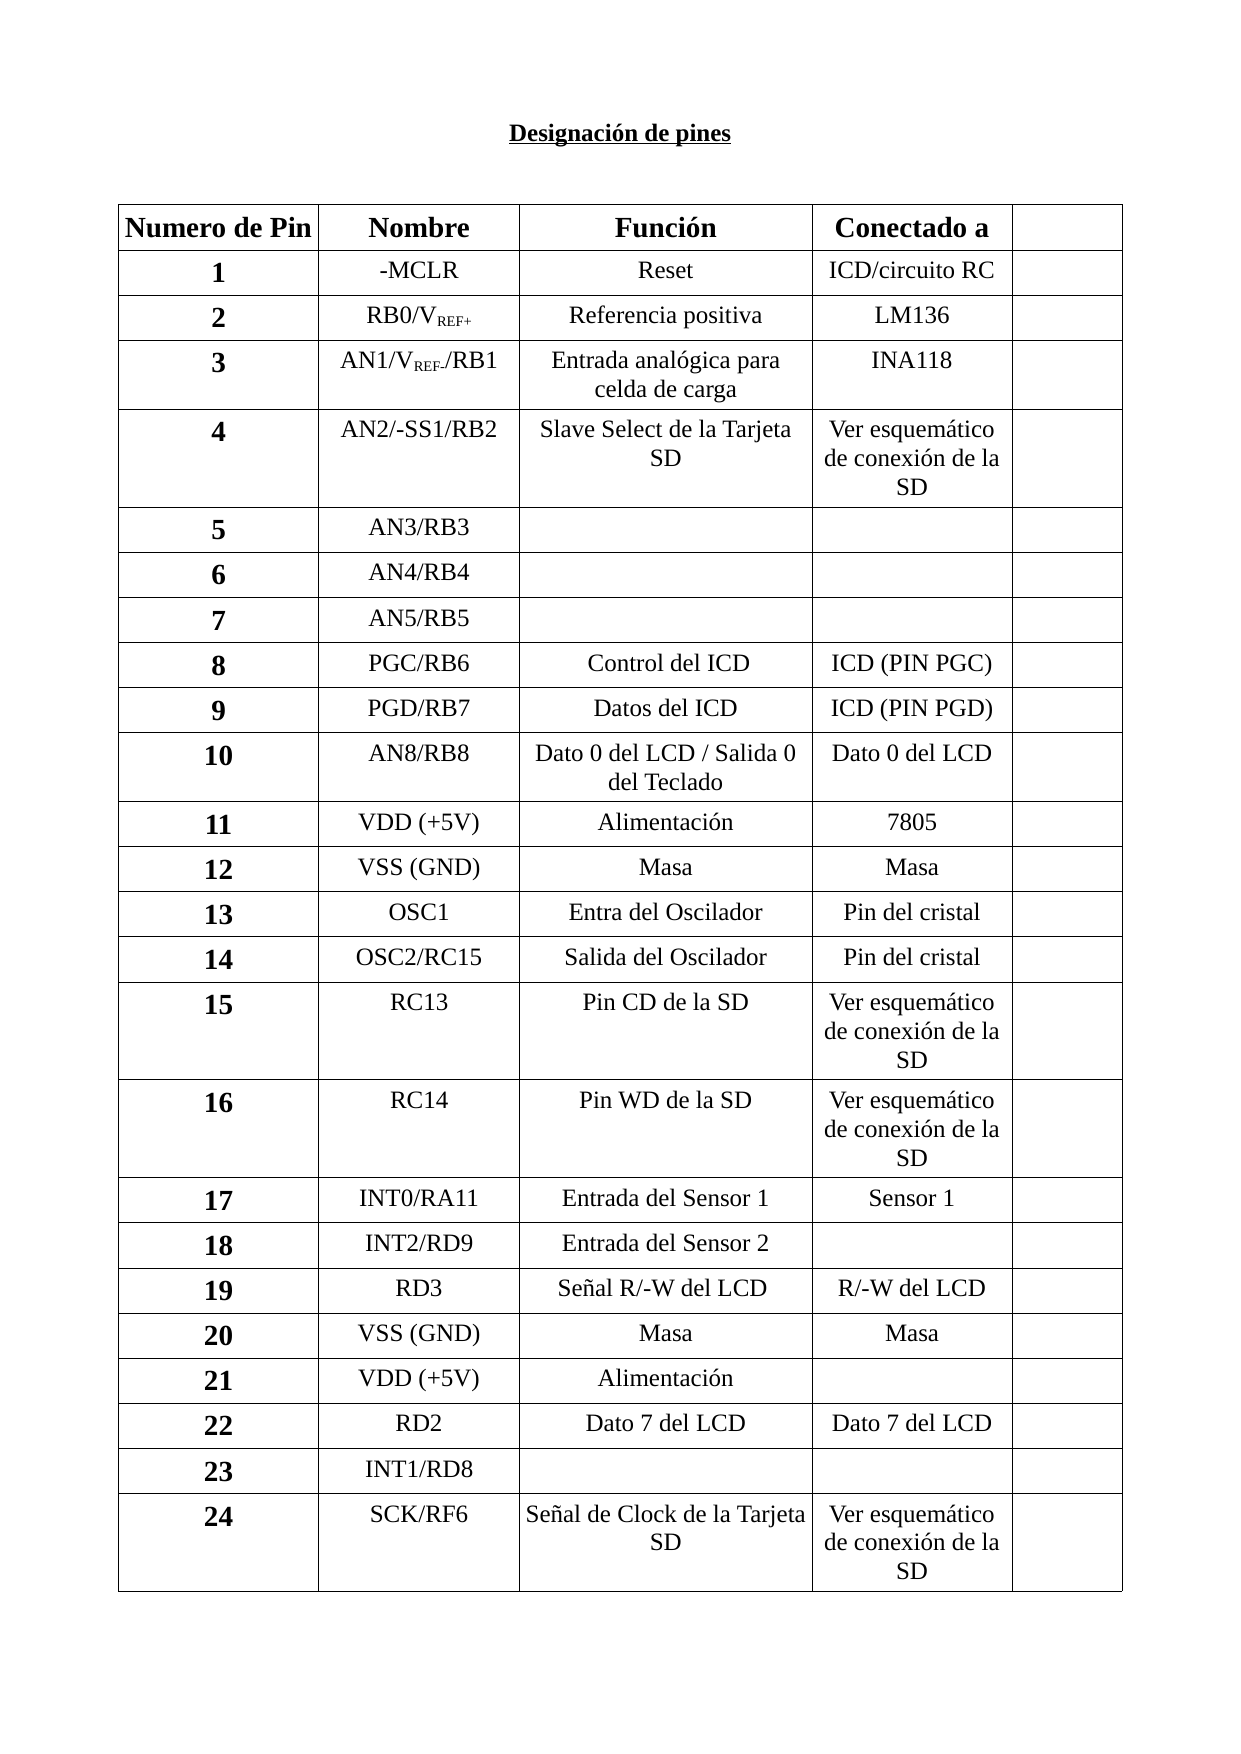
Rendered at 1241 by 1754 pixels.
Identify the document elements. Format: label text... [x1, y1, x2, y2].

table_cell Referencia positiva [520, 296, 812, 340]
table_cell Alimentación [520, 1359, 812, 1403]
table_cell ICD (PIN PGD) [813, 688, 1012, 732]
table_cell 9 [119, 688, 318, 732]
table_cell VDD (+5V) [319, 1359, 519, 1403]
table_cell [1013, 296, 1122, 340]
table_cell 3 [119, 341, 318, 409]
table_cell [813, 1449, 1012, 1493]
table_cell [1013, 1404, 1122, 1448]
table_cell AN1/VREF-/RB1 [319, 341, 519, 409]
table_cell Señal de Clock de la Tarjeta SD [520, 1494, 812, 1591]
table_cell Entrada analógica para celda de carga [520, 341, 812, 409]
table_cell INT1/RD8 [319, 1449, 519, 1493]
table_cell VSS (GND) [319, 1314, 519, 1358]
table_cell INA118 [813, 341, 1012, 409]
table_cell RD2 [319, 1404, 519, 1448]
table_cell [813, 1359, 1012, 1403]
table_cell Pin CD de la SD [520, 983, 812, 1079]
table_cell [813, 553, 1012, 597]
table_cell Reset [520, 251, 812, 294]
table_cell AN3/RB3 [319, 508, 519, 552]
table_cell 19 [119, 1269, 318, 1312]
table_cell [1013, 1223, 1122, 1267]
table_cell [1013, 553, 1122, 597]
text Designación de pines [118, 118, 1122, 147]
table_cell Control del ICD [520, 643, 812, 687]
table_cell [1013, 1269, 1122, 1312]
table_cell [1013, 1314, 1122, 1358]
table_cell Ver esquemático de conexión de la SD [813, 410, 1012, 507]
table_cell VDD (+5V) [319, 802, 519, 846]
table_cell [1013, 983, 1122, 1079]
table_cell 23 [119, 1449, 318, 1493]
table_cell 24 [119, 1494, 318, 1591]
table_cell [1013, 892, 1122, 936]
table_cell -MCLR [319, 251, 519, 294]
table_cell 1 [119, 251, 318, 294]
table_cell [1013, 643, 1122, 687]
table_cell RB0/VREF+ [319, 296, 519, 340]
table_cell [520, 598, 812, 642]
table_cell Entrada del Sensor 1 [520, 1178, 812, 1222]
table_cell R/-W del LCD [813, 1269, 1012, 1312]
table_cell Señal R/-W del LCD [520, 1269, 812, 1312]
table_cell Masa [813, 1314, 1012, 1358]
table_cell OSC2/RC15 [319, 937, 519, 982]
table_cell Masa [520, 1314, 812, 1358]
table_cell [1013, 508, 1122, 552]
table_cell [813, 508, 1012, 552]
table_cell Entra del Oscilador [520, 892, 812, 936]
table_cell Ver esquemático de conexión de la SD [813, 983, 1012, 1079]
table_cell 11 [119, 802, 318, 846]
table_cell AN2/-SS1/RB2 [319, 410, 519, 507]
table_cell INT0/RA11 [319, 1178, 519, 1222]
table_cell Dato 0 del LCD [813, 733, 1012, 801]
table_cell Sensor 1 [813, 1178, 1012, 1222]
table_cell Dato 7 del LCD [520, 1404, 812, 1448]
table_cell [1013, 598, 1122, 642]
table_cell 22 [119, 1404, 318, 1448]
table_cell Alimentación [520, 802, 812, 846]
table_cell [1013, 1449, 1122, 1493]
table_cell [520, 508, 812, 552]
table_cell 2 [119, 296, 318, 340]
table_cell 16 [119, 1080, 318, 1177]
table_cell Pin del cristal [813, 892, 1012, 936]
table_cell [1013, 937, 1122, 982]
table_cell AN4/RB4 [319, 553, 519, 597]
table_cell [1013, 341, 1122, 409]
table_cell [813, 598, 1012, 642]
table_cell [1013, 847, 1122, 891]
table_cell INT2/RD9 [319, 1223, 519, 1267]
table_cell Masa [520, 847, 812, 891]
table_cell 7805 [813, 802, 1012, 846]
table_cell LM136 [813, 296, 1012, 340]
table_cell Ver esquemático de conexión de la SD [813, 1494, 1012, 1591]
table_cell OSC1 [319, 892, 519, 936]
table_cell [1013, 410, 1122, 507]
table_cell AN8/RB8 [319, 733, 519, 801]
table_cell 5 [119, 508, 318, 552]
table_cell 12 [119, 847, 318, 891]
table_cell Masa [813, 847, 1012, 891]
table_cell 10 [119, 733, 318, 801]
table_cell VSS (GND) [319, 847, 519, 891]
table_cell Entrada del Sensor 2 [520, 1223, 812, 1267]
table_cell [1013, 733, 1122, 801]
table_cell 20 [119, 1314, 318, 1358]
table_cell [520, 553, 812, 597]
table_header Numero de Pin [119, 205, 318, 249]
table_cell AN5/RB5 [319, 598, 519, 642]
table_cell PGD/RB7 [319, 688, 519, 732]
table_cell Datos del ICD [520, 688, 812, 732]
table_cell 4 [119, 410, 318, 507]
table_cell [1013, 1359, 1122, 1403]
table_cell [1013, 251, 1122, 294]
table_header Nombre [319, 205, 519, 249]
table_cell 17 [119, 1178, 318, 1222]
table_cell 15 [119, 983, 318, 1079]
table_cell 6 [119, 553, 318, 597]
table_cell Ver esquemático de conexión de la SD [813, 1080, 1012, 1177]
table_cell SCK/RF6 [319, 1494, 519, 1591]
table_cell Dato 0 del LCD / Salida 0 del Teclado [520, 733, 812, 801]
table_cell 18 [119, 1223, 318, 1267]
table_cell RC13 [319, 983, 519, 1079]
table_cell Pin WD de la SD [520, 1080, 812, 1177]
table_cell Pin del cristal [813, 937, 1012, 982]
table_cell [813, 1223, 1012, 1267]
table_cell [1013, 1178, 1122, 1222]
table_header Conectado a [813, 205, 1012, 249]
table_cell RC14 [319, 1080, 519, 1177]
table_cell Slave Select de la Tarjeta SD [520, 410, 812, 507]
table_cell RD3 [319, 1269, 519, 1312]
table_cell PGC/RB6 [319, 643, 519, 687]
table_cell 8 [119, 643, 318, 687]
table_cell 14 [119, 937, 318, 982]
table_cell Salida del Oscilador [520, 937, 812, 982]
table_cell ICD (PIN PGC) [813, 643, 1012, 687]
table_header [1013, 205, 1122, 249]
table_cell [1013, 1080, 1122, 1177]
table_cell 21 [119, 1359, 318, 1403]
table_cell [520, 1449, 812, 1493]
table_cell Dato 7 del LCD [813, 1404, 1012, 1448]
table_header Función [520, 205, 812, 249]
table_cell ICD/circuito RC [813, 251, 1012, 294]
table_cell 13 [119, 892, 318, 936]
table_cell 7 [119, 598, 318, 642]
table_cell [1013, 688, 1122, 732]
table_cell [1013, 802, 1122, 846]
table_cell [1013, 1494, 1122, 1591]
